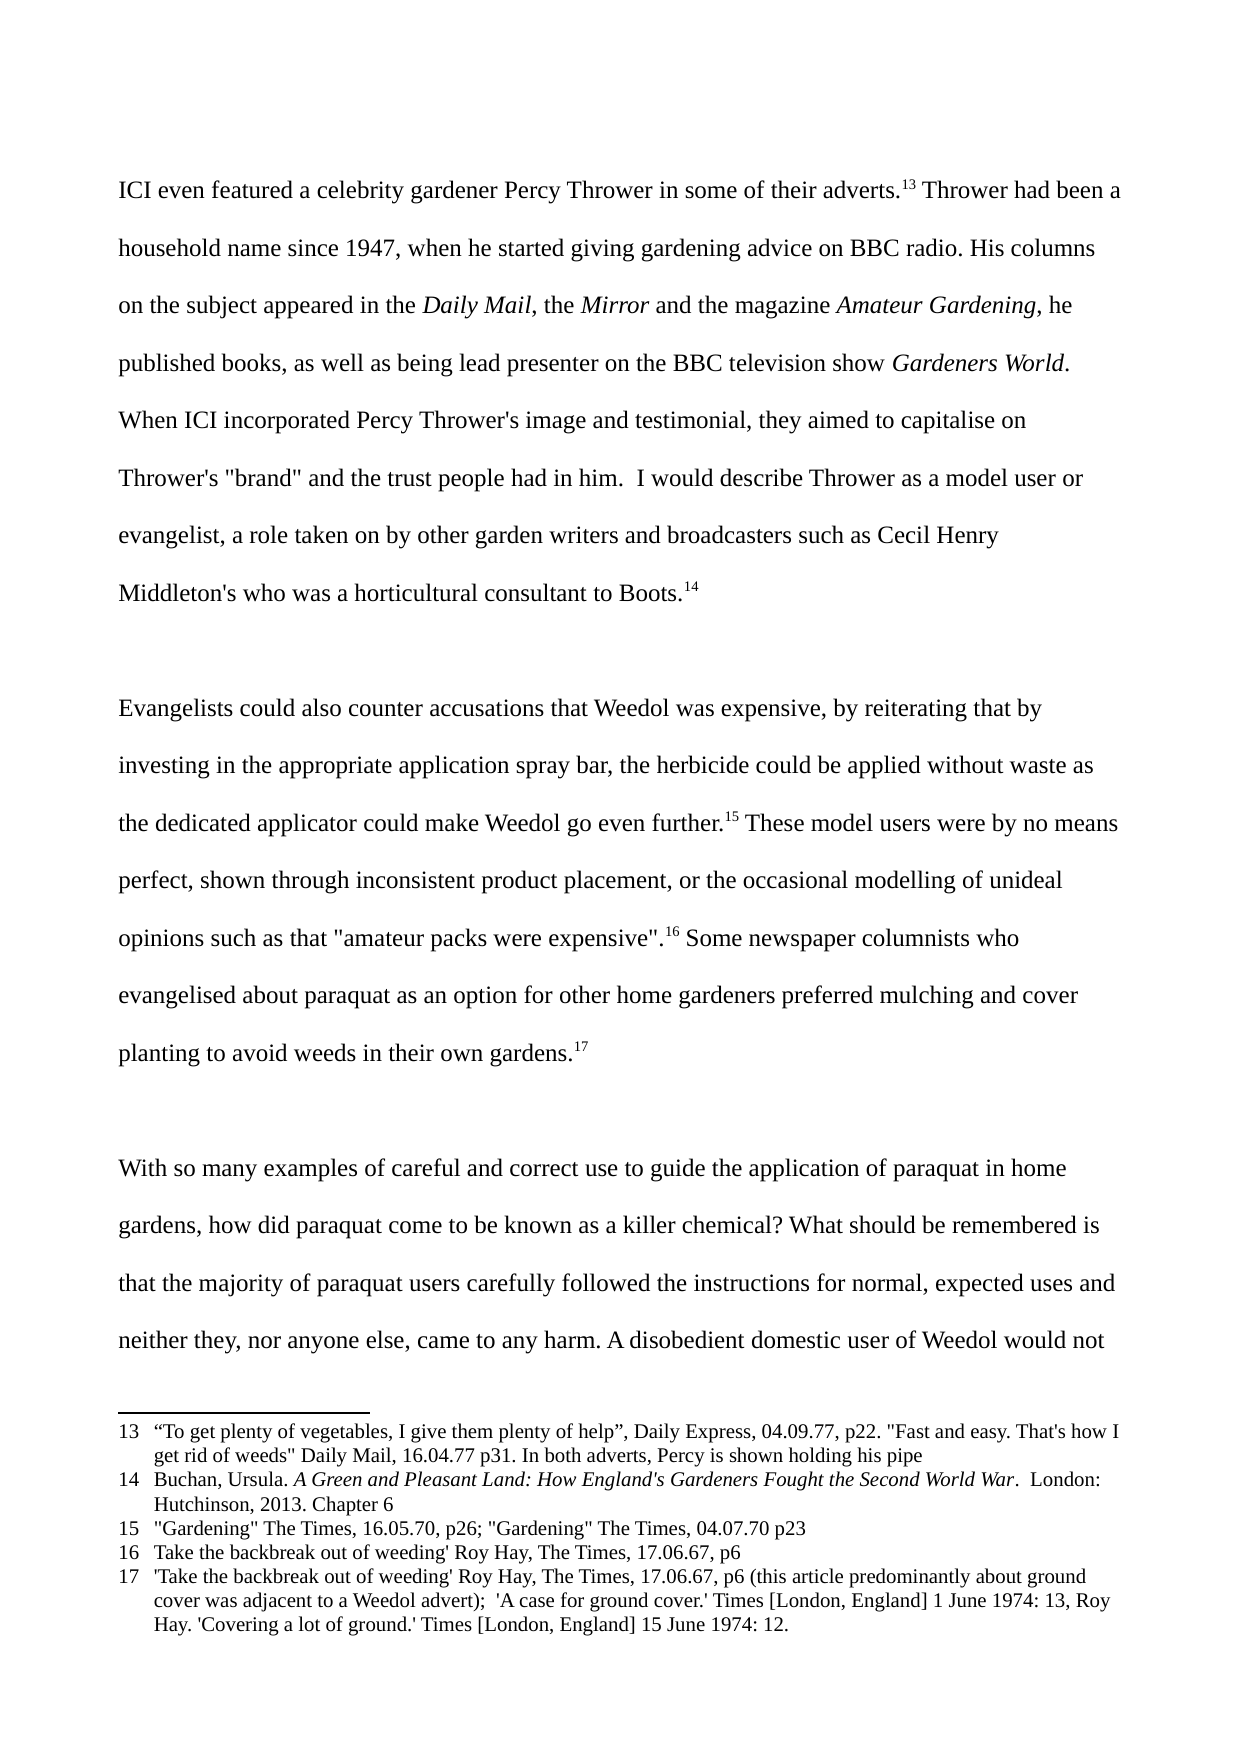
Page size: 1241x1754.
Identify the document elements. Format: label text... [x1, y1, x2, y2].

text "Gardening" The Times, 16.05.70, p26; "Gardening" The Times, 04.07.70 p23 [118, 1516, 1122, 1539]
text With so many examples of careful and correct use to guide the application of paraquat in home gardens, how did paraquat come to be known as a killer chemical? What should be remembered is that the majority of paraquat users carefully followed the instructions for normal, expected uses and neither they, nor anyone else, came to any harm. A disobedient domestic user of Weedol would not [118, 1153, 1122, 1354]
text Buchan, Ursula. A Green and Pleasant Land: How England's Gardeners Fought the Second World War. London: Hutchinson, 2013. Chapter 6 [118, 1467, 1122, 1516]
text Evangelists could also counter accusations that Weedol was expensive, by reiterating that by investing in the appropriate application spray bar, the herbicide could be applied without waste as the dedicated applicator could make Weedol go even further. These model users were by no means perfect, shown through inconsistent product placement, or the occasional modelling of unideal opinions such as that "amateur packs were expensive". Some newspaper columnists who evangelised about paraquat as an option for other home gardeners preferred mulching and cover planting to avoid weeds in their own gardens. [118, 693, 1122, 1067]
text “To get plenty of vegetables, I give them plenty of help”, Daily Express, 04.09.77, p22. "Fast and easy. That's how I get rid of weeds" Daily Mail, 16.04.77 p31. In both adverts, Percy is shown holding his pipe [118, 1419, 1122, 1467]
text 'Take the backbreak out of weeding' Roy Hay, The Times, 17.06.67, p6 (this article predominantly about ground cover was adjacent to a Weedol advert); 'A case for ground cover.' Times [London, England] 1 June 1974: 13, Roy Hay. 'Covering a lot of ground.' Times [London, England] 15 June 1974: 12. [118, 1564, 1122, 1636]
text ICI even featured a celebrity gardener Percy Thrower in some of their adverts. Thrower had been a household name since 1947, when he started giving gardening advice on BBC radio. His columns on the subject appeared in the Daily Mail, the Mirror and the magazine Amateur Gardening, he published books, as well as being lead presenter on the BBC television show Gardeners World. When ICI incorporated Percy Thrower's image and testimonial, they aimed to capitalise on Thrower's "brand" and the trust people had in him. I would describe Thrower as a model user or evangelist, a role taken on by other garden writers and broadcasters such as Cecil Henry Middleton's who was a horticultural consultant to Boots. [118, 176, 1122, 607]
text Take the backbreak out of weeding' Roy Hay, The Times, 17.06.67, p6 [118, 1539, 1122, 1564]
